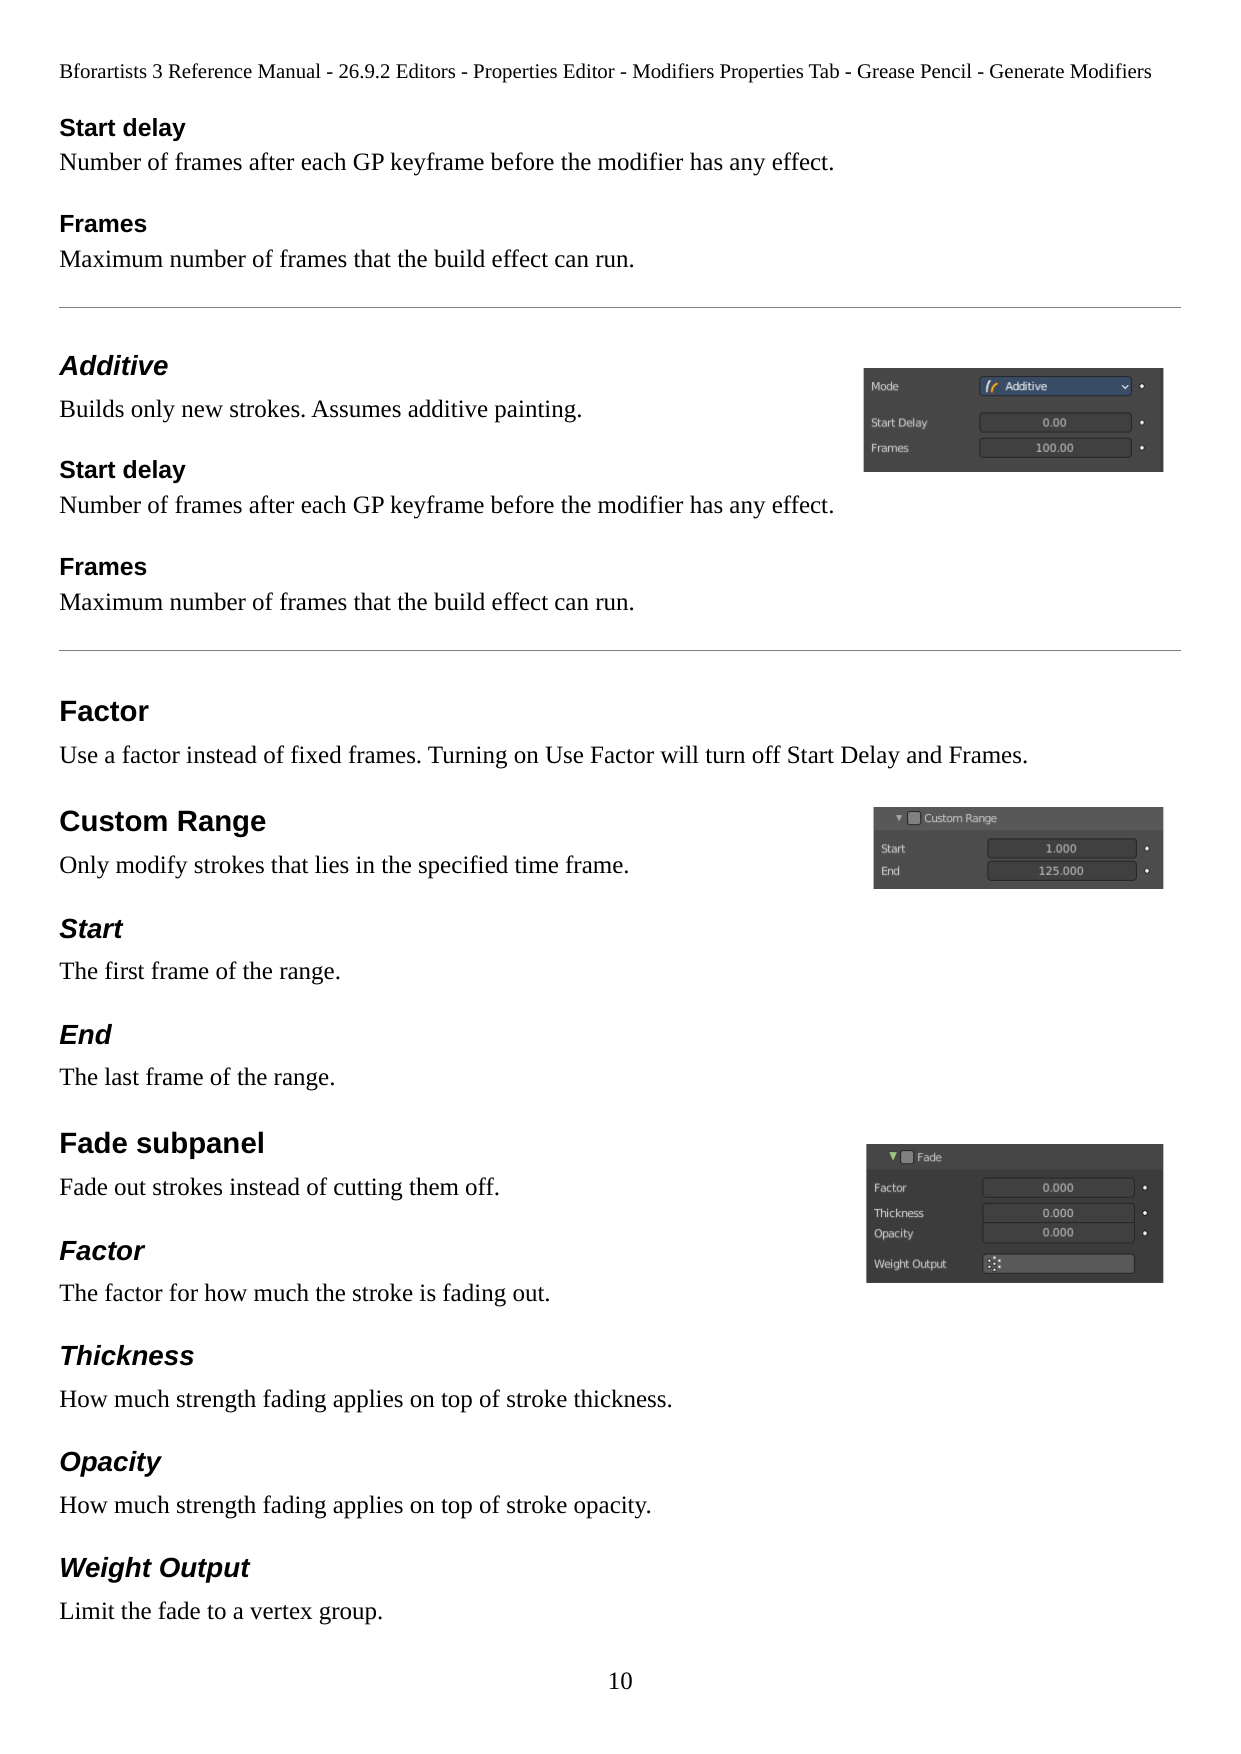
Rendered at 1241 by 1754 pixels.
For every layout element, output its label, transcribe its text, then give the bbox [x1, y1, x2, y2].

subtitle Custom Range [59, 804, 1181, 838]
text Number of frames after each GP keyframe before the modifier has any effect. [59, 490, 1181, 519]
text How much strength fading applies on top of stroke opacity. [59, 1490, 1181, 1519]
picture [863, 368, 1164, 472]
text Maximum number of frames that the build effect can run. [59, 244, 1181, 272]
subtitle Factor [59, 694, 1181, 728]
text The first frame of the range. [59, 956, 1181, 985]
text The factor for how much the stroke is fading out. [59, 1278, 1181, 1307]
subtitle Start [59, 912, 1181, 944]
text Maximum number of frames that the build effect can run. [59, 587, 1181, 615]
text Use a factor instead of fixed frames. Turning on Use Factor will turn off Start Delay and Frames. [59, 741, 1181, 769]
subtitle Start delay [59, 113, 1181, 141]
text Fade out strokes instead of cutting them off. [59, 1172, 866, 1201]
subtitle Thickness [59, 1340, 1181, 1372]
picture [866, 1144, 1164, 1283]
subtitle Frames [59, 209, 1181, 237]
subtitle [1164, 1234, 1181, 1266]
text Only modify strokes that lies in the specified time frame. [59, 851, 873, 879]
subtitle Fade subpanel [59, 1126, 1181, 1160]
subtitle Start delay [59, 455, 1181, 484]
picture [873, 807, 1164, 889]
subtitle Weight Output [59, 1552, 1181, 1583]
subtitle End [59, 1018, 1181, 1050]
text How much strength fading applies on top of stroke thickness. [59, 1384, 1181, 1413]
subtitle Factor [59, 1234, 866, 1266]
subtitle Opacity [59, 1446, 1181, 1478]
subtitle Additive [59, 349, 1181, 381]
subtitle Frames [59, 552, 1181, 580]
text Builds only new strokes. Assumes additive painting. [59, 394, 863, 423]
text The last frame of the range. [59, 1062, 1181, 1091]
text Number of frames after each GP keyframe before the modifier has any effect. [59, 147, 1181, 176]
text Limit the fade to a vertex group. [59, 1596, 1181, 1625]
